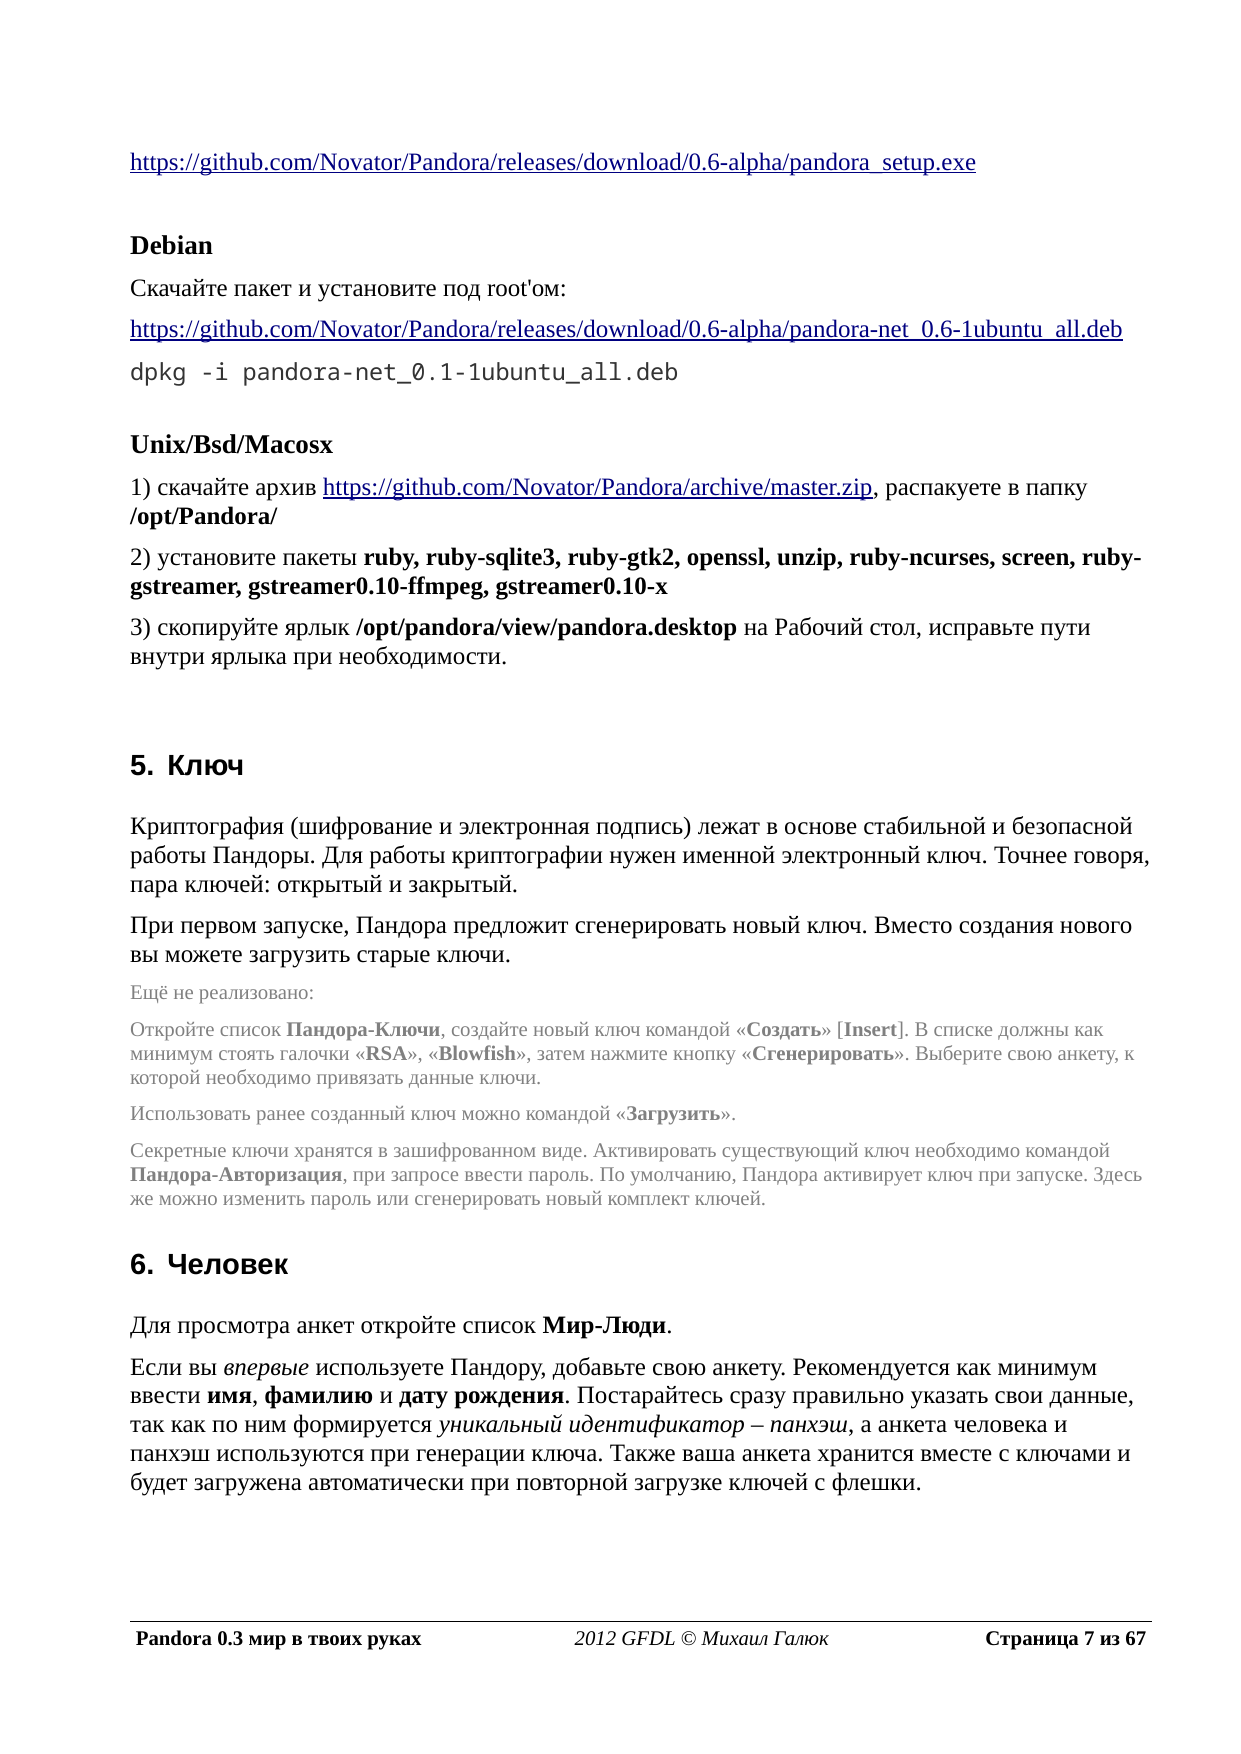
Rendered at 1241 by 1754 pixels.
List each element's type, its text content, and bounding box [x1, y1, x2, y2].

subtitle Ключ [130, 748, 1152, 781]
text Debian [130, 229, 1152, 260]
text Unix/Bsd/Macosx [130, 429, 1152, 460]
text 3) скопируйте ярлык /opt/pandora/view/pandora.desktop на Рабочий стол, исправьте пути внутри ярлыка при необходимости. [130, 612, 1152, 670]
text Если вы впервые используете Пандору, добавьте свою анкету. Рекомендуется как минимум ввести имя, фамилию и дату рождения. Постарайтесь сразу правильно указать свои данные, так как по ним формируется уникальный идентификатор – панхэш, а анкета человека и панхэш используются при генерации ключа. Также ваша анкета хранится вместе с ключами и будет загружена автоматически при повторной загрузке ключей с флешки. [130, 1352, 1152, 1495]
text При первом запуске, Пандора предложит сгенерировать новый ключ. Вместо создания нового вы можете загрузить старые ключи. [130, 910, 1152, 968]
subtitle Человек [130, 1247, 1152, 1280]
text https://github.com/Novator/Pandora/releases/download/0.6-alpha/pandora_setup.exe [130, 147, 1152, 176]
text Для просмотра анкет откройте список Мир-Люди. [130, 1310, 1152, 1339]
text Криптография (шифрование и электронная подпись) лежат в основе стабильной и безопасной работы Пандоры. Для работы криптографии нужен именной электронный ключ. Точнее говоря, пара ключей: открытый и закрытый. [130, 811, 1152, 898]
text dpkg -i pandora-net_0.1-1ubuntu_all.deb [130, 355, 1152, 387]
text https://github.com/Novator/Pandora/releases/download/0.6-alpha/pandora-net_0.6-1ubuntu_all.deb [130, 314, 1152, 343]
text Скачайте пакет и установите под root'ом: [130, 273, 1152, 302]
text Секретные ключи хранятся в зашифрованном виде. Активировать существующий ключ необходимо командой Пандора-Авторизация, при запросе ввести пароль. По умолчанию, Пандора активирует ключ при запуске. Здесь же можно изменить пароль или сгенерировать новый комплект ключей. [130, 1138, 1152, 1210]
text Ещё не реализовано: [130, 980, 1152, 1004]
text 2) установите пакеты ruby, ruby-sqlite3, ruby-gtk2, openssl, unzip, ruby-ncurses, screen, ruby-gstreamer, gstreamer0.10-ffmpeg, gstreamer0.10-x [130, 542, 1152, 600]
text 1) скачайте архив https://github.com/Novator/Pandora/archive/master.zip, распакуете в папку /opt/Pandora/ [130, 472, 1152, 530]
text Использовать ранее созданный ключ можно командой «Загрузить». [130, 1101, 1152, 1125]
text Откройте список Пандора-Ключи, создайте новый ключ командой «Создать» [Insert]. В списке должны как минимум стоять галочки «RSA», «Blowfish», затем нажмите кнопку «Сгенерировать». Выберите свою анкету, к которой необходимо привязать данные ключи. [130, 1017, 1152, 1089]
